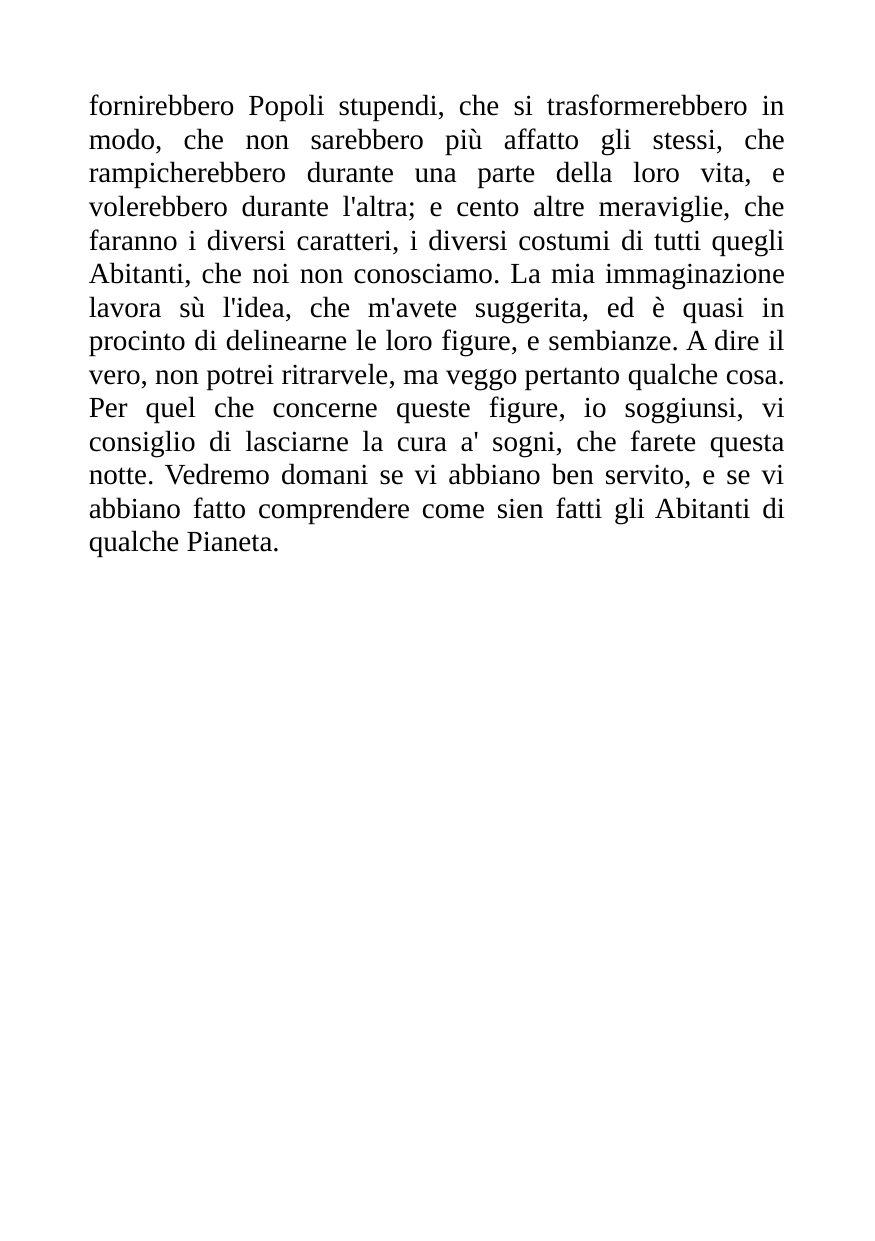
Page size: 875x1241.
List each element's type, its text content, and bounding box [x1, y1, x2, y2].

text fornirebbero Popoli stupendi, che si trasformerebbero in modo, che non sarebbero più affatto gli stessi, che rampicherebbero durante una parte della loro vita, e volerebbero durante l'altra; e cento altre meraviglie, che faranno i diversi caratteri, i diversi costumi di tutti quegli Abitanti, che noi non conosciamo. La mia immaginazione lavora sù l'idea, che m'avete suggerita, ed è quasi in procinto di delinearne le loro figure, e sembianze. A dire il vero, non potrei ritrarvele, ma veggo pertanto qualche cosa. Per quel che concerne queste figure, io soggiunsi, vi consiglio di lasciarne la cura a' sogni, che farete questa notte. Vedremo domani se vi abbiano ben servito, e se vi abbiano fatto comprendere come sien fatti gli Abitanti di qualche Pianeta. [88, 88, 786, 558]
